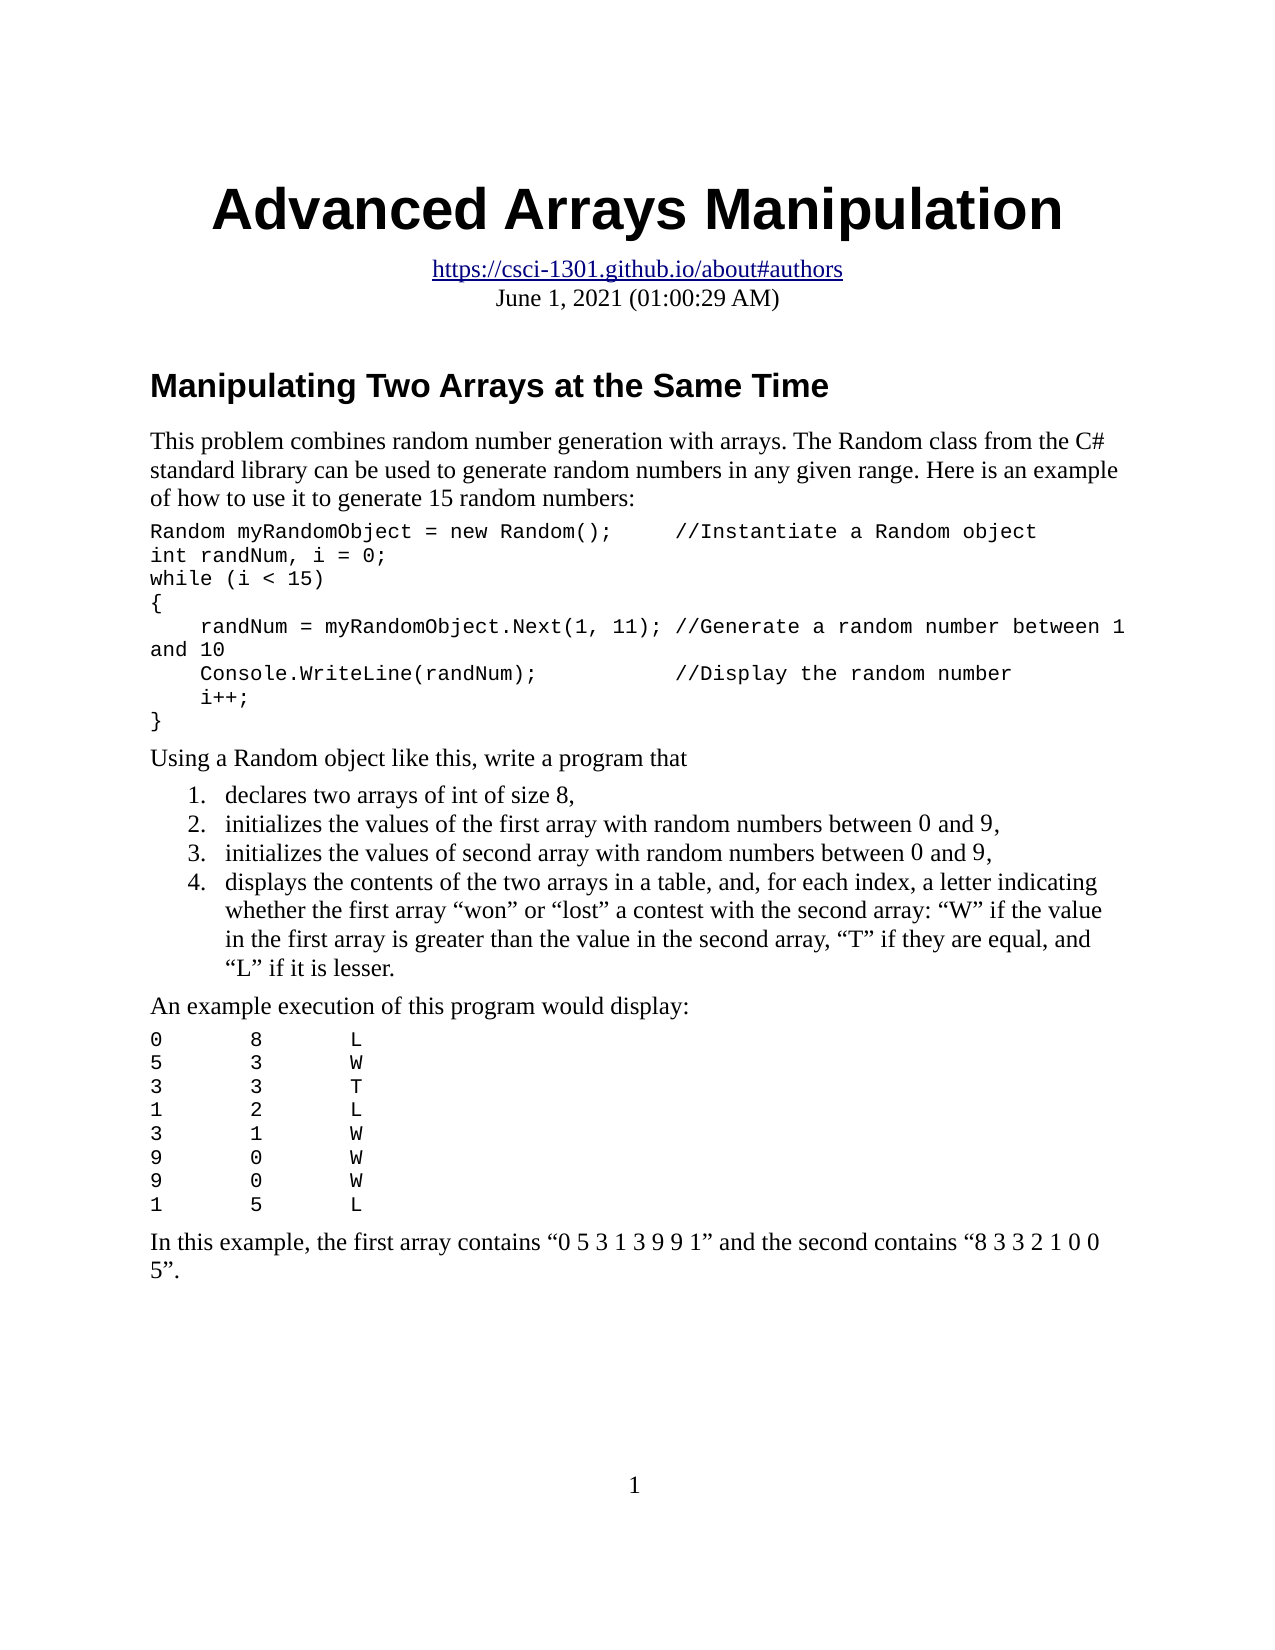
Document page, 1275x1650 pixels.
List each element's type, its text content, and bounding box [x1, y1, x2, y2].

text 5 3 W [150, 1052, 1125, 1076]
text } [150, 710, 1125, 734]
text 9 0 W [150, 1170, 1125, 1194]
text 1 5 L [150, 1194, 1125, 1218]
list initializes the values of the first array with random numbers between and , [187, 809, 1125, 838]
text 3 1 W [150, 1123, 1125, 1147]
text https://csci-1301.github.io/about#authors [150, 254, 1125, 283]
list declares two arrays of int of size 8, [187, 781, 1125, 809]
text i++; [150, 687, 1125, 710]
text Random myRandomObject = new Random(); //Instantiate a Random object [150, 521, 1125, 545]
text Using a Random object like this, write a program that [150, 743, 1125, 772]
text An example execution of this program would display: [150, 991, 1125, 1019]
text while (i < 15) [150, 568, 1125, 592]
text 9 0 W [150, 1147, 1125, 1170]
subtitle Manipulating Two Arrays at the Same Time [150, 366, 1125, 404]
text { [150, 592, 1125, 616]
text In this example, the first array contains “0 5 3 1 3 9 9 1” and the second contains “8 3 3 2 1 0 0 5”. [150, 1227, 1125, 1284]
list displays the contents of the two arrays in a table, and, for each index, a letter indicating whether the first array “won” or “lost” a contest with the second array: “W” if the value in the first array is greater than the value in the second array, “T” if they are equal, and “L” if it is lesser. [187, 867, 1125, 982]
list initializes the values of second array with random numbers between and , [187, 838, 1125, 867]
text 1 2 L [150, 1099, 1125, 1123]
text 0 8 L [150, 1028, 1125, 1052]
text randNum = myRandomObject.Next(1, 11); //Generate a random number between 1 and 10 [150, 616, 1125, 663]
text 3 3 T [150, 1076, 1125, 1099]
text This problem combines random number generation with arrays. The Random class from the C# standard library can be used to generate random numbers in any given range. Here is an example of how to use it to generate 15 random numbers: [150, 426, 1125, 512]
text int randNum, i = 0; [150, 545, 1125, 568]
title Advanced Arrays Manipulation [150, 175, 1125, 242]
text Console.WriteLine(randNum); //Display the random number [150, 663, 1125, 687]
text June 1, 2021 (01:00:29 AM) [150, 283, 1125, 312]
